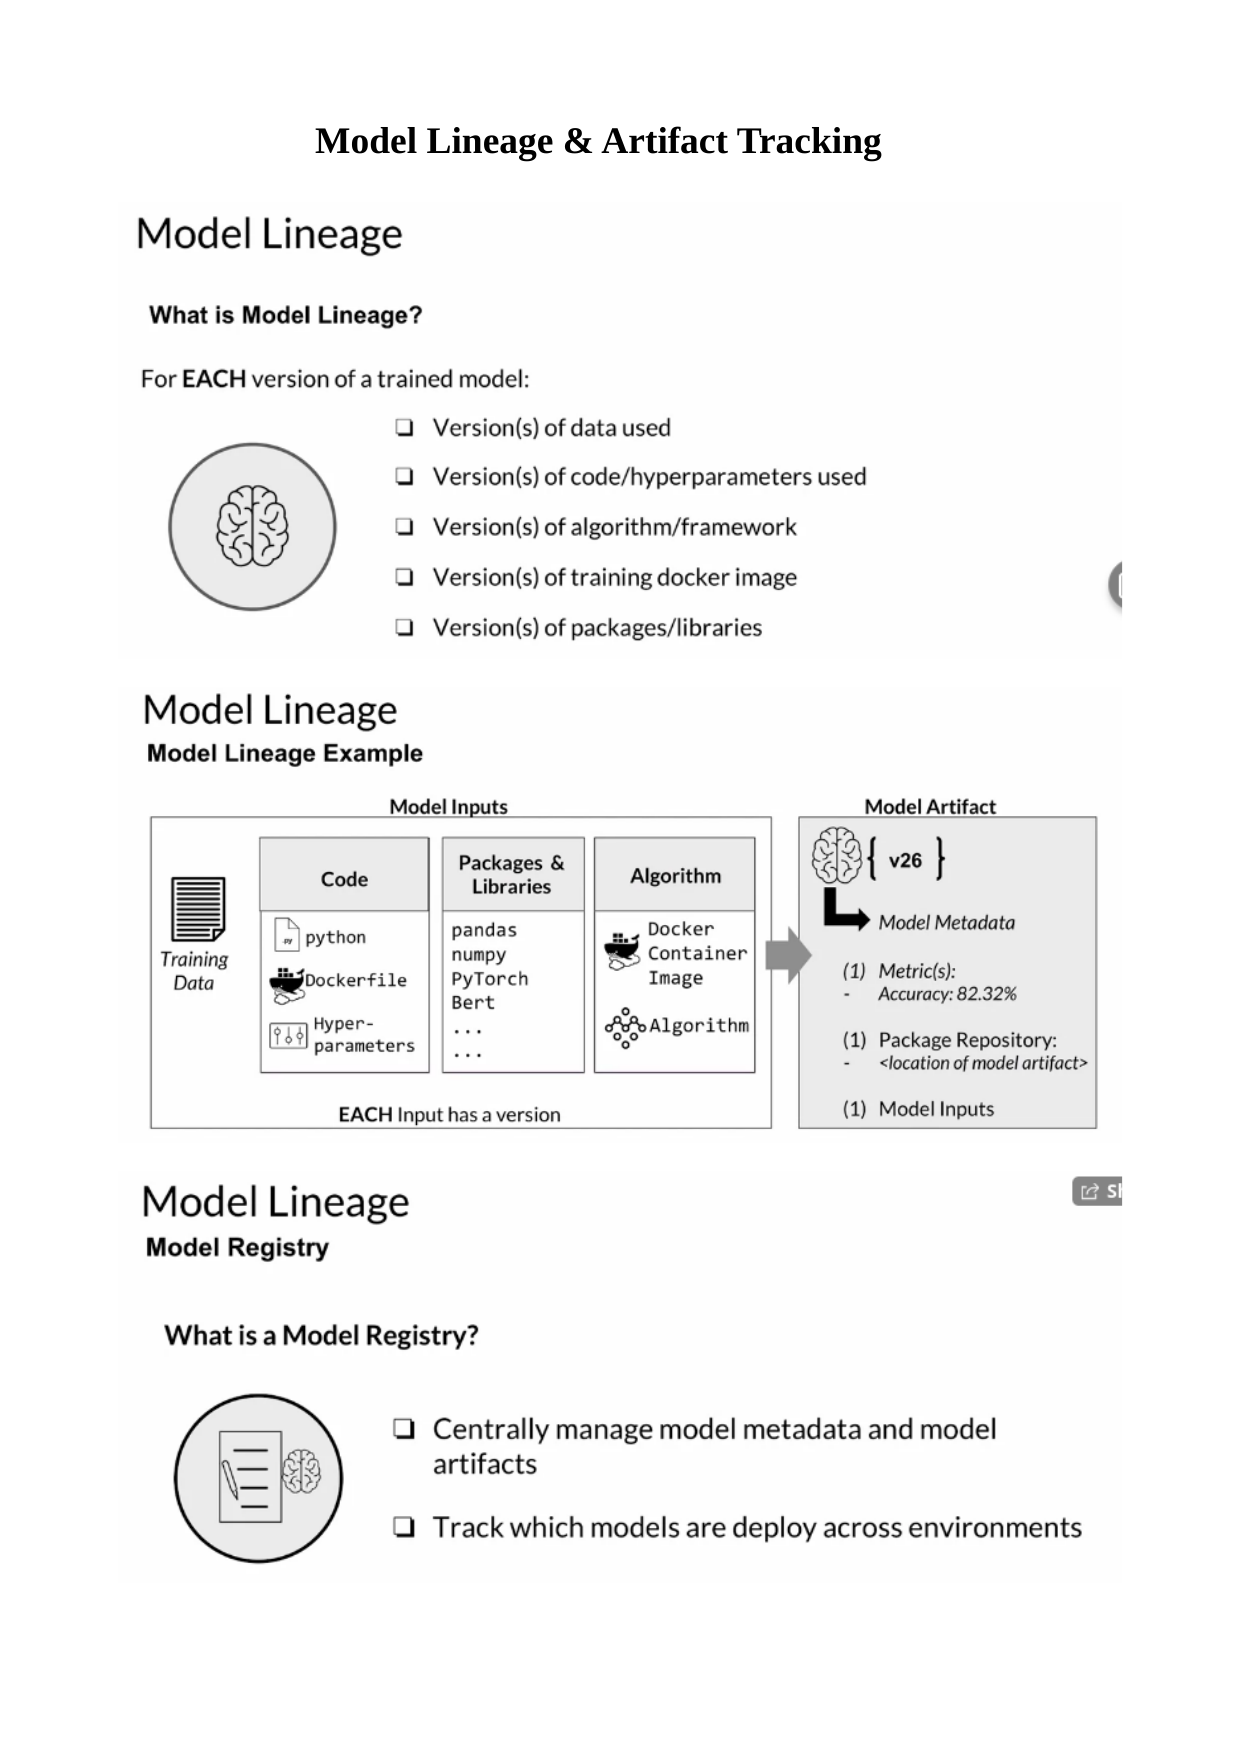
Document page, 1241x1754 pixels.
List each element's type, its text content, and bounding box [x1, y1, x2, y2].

picture [118, 1171, 1123, 1583]
picture [118, 687, 1123, 1143]
picture [118, 202, 1123, 659]
subtitle Model Lineage & Artifact Tracking [118, 118, 1122, 161]
